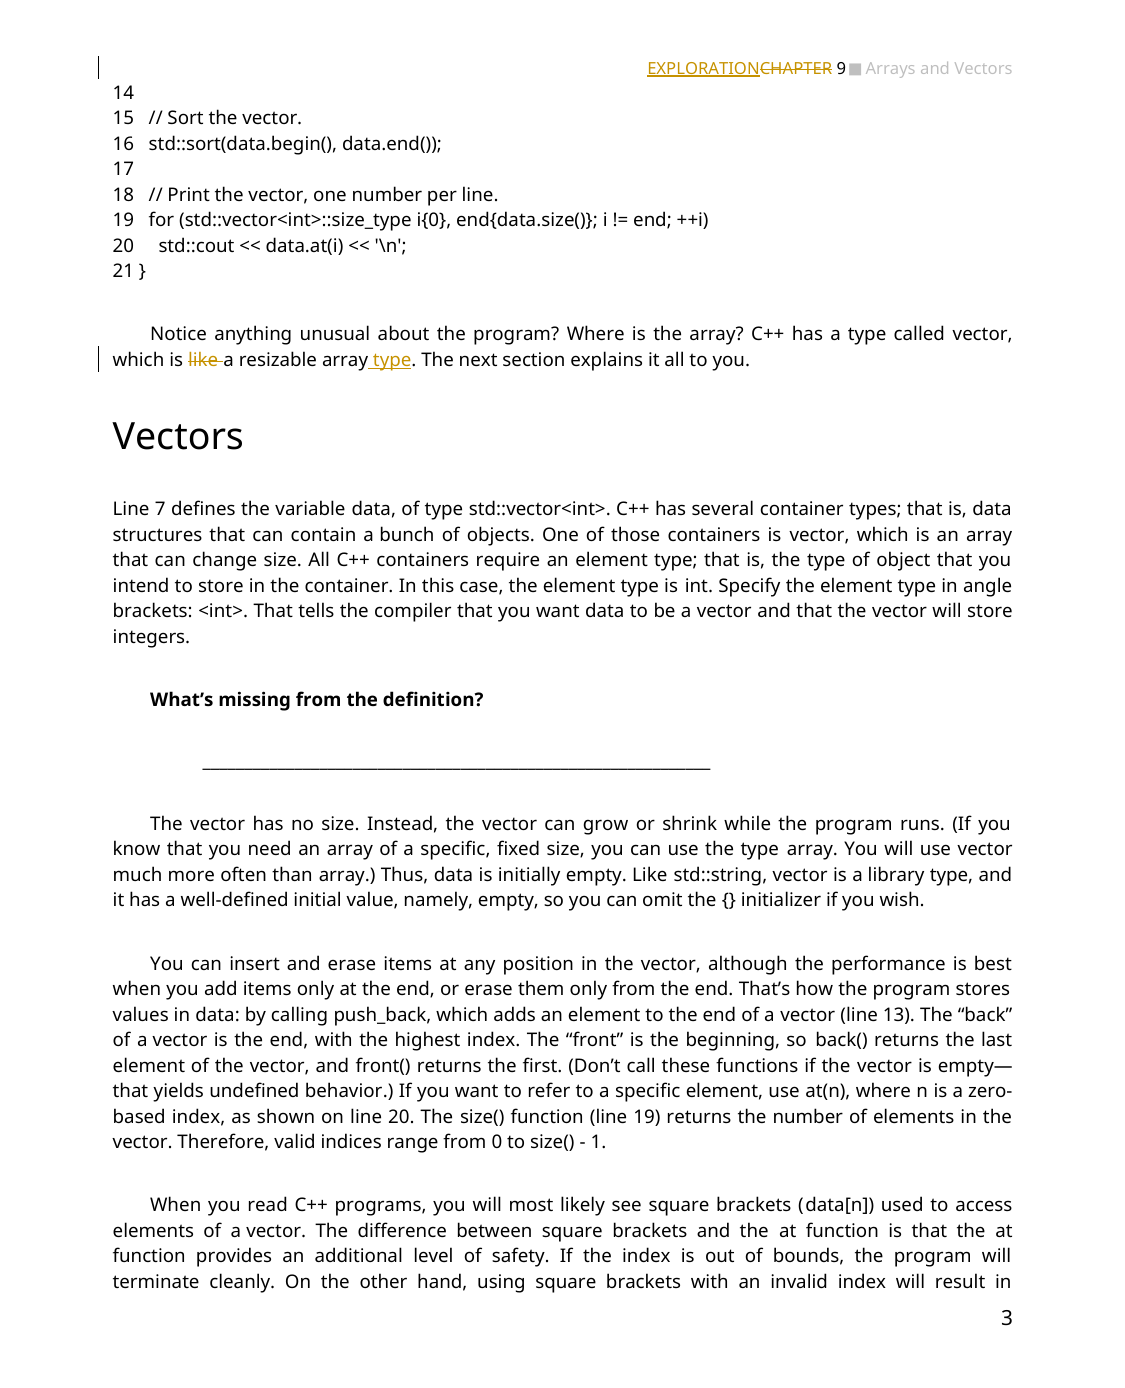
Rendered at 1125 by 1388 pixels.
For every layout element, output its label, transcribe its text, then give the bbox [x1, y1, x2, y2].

text The vector has no size. Instead, the vector can grow or shrink while the program runs. (If you know that you need an array of a specific, fixed size, you can use the type array. You will use vector much more often than array.) Thus, data is initially empty. Like std::string, vector is a library type, and it has a well-defined initial value, namely, empty, so you can omit the {} initializer if you wish. [112, 810, 1012, 912]
text What’s missing from the definition? [112, 686, 1012, 712]
text Line 7 defines the variable data, of type std::vector<int>. C++ has several container types; that is, data structures that can contain a bunch of objects. One of those containers is vector, which is an array that can change size. All C++ containers require an element type; that is, the type of object that you intend to store in the container. In this case, the element type is int. Specify the element type in angle brackets: <int>. That tells the compiler that you want data to be a vector and that the vector will store integers. [112, 496, 1012, 649]
text 20 std::cout << data.at(i) << '\n'; [112, 232, 1012, 258]
text 19 for (std::vector<int>::size_type i{0}, end{data.size()}; i != end; ++i) [112, 207, 1012, 232]
text You can insert and erase items at any position in the vector, although the performance is best when you add items only at the end, or erase them only from the end. That’s how the program stores values in data: by calling push_back, which adds an element to the end of a vector (line 13). The “back” of a vector is the end, with the highest index. The “front” is the beginning, so back() returns the last element of the vector, and front() returns the first. (Don’t call these functions if the vector is empty—that yields undefined behavior.) If you want to refer to a specific element, use at(n), where n is a zero-based index, as shown on line 20. The size() function (line 19) returns the number of elements in the vector. Therefore, valid indices range from 0 to size() - 1. [112, 950, 1012, 1154]
text 21 } [112, 258, 1012, 283]
list _____________________________________________________________ [202, 747, 1012, 773]
text 14 [112, 79, 1012, 104]
subtitle Vectors [112, 409, 1012, 460]
text 15 // Sort the vector. [112, 104, 1012, 130]
text 16 std::sort(data.begin(), data.end()); [112, 130, 1012, 156]
text 18 // Print the vector, one number per line. [112, 181, 1012, 207]
text 17 [112, 156, 1012, 181]
text Notice anything unusual about the program? Where is the array? C++ has a type called vector, which is a resizable array type. The next section explains it all to you. [112, 321, 1012, 372]
text When you read C++ programs, you will most likely see square brackets (data[n]) used to access elements of a vector. The difference between square brackets and the at function is that the at function provides an additional level of safety. If the index is out of bounds, the program will terminate cleanly. On the other hand, using square brackets with an invalid index will result in [112, 1191, 1012, 1293]
